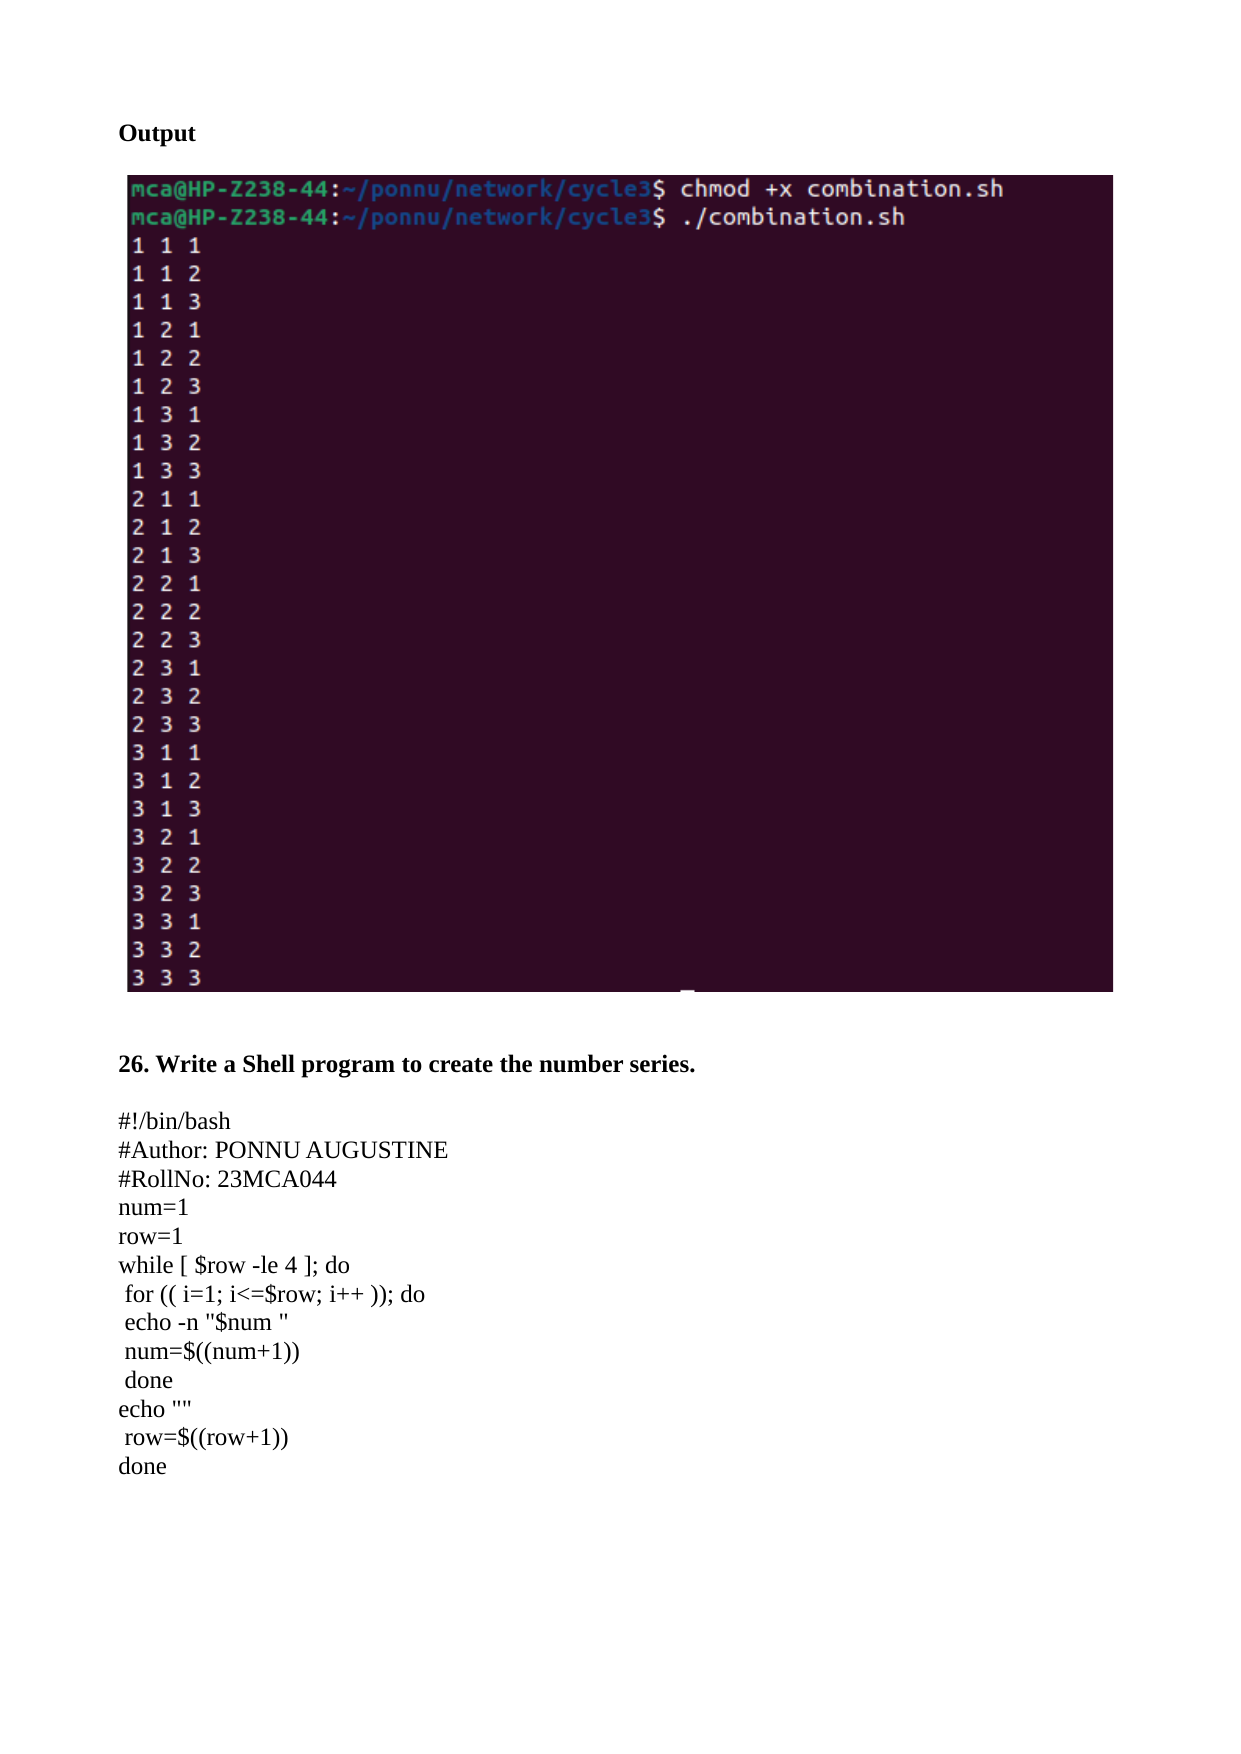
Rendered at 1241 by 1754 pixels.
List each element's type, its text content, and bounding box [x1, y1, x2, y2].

text num=$((num+1)) [118, 1336, 1122, 1365]
text done [118, 1365, 1122, 1394]
text #!/bin/bash [118, 1106, 1122, 1135]
text done [118, 1451, 1122, 1480]
text echo -n "$num " [118, 1307, 1122, 1336]
text while [ $row -le 4 ]; do [118, 1250, 1122, 1279]
text row=1 [118, 1221, 1122, 1250]
text echo "" [118, 1394, 1122, 1422]
text Output [118, 118, 1122, 147]
picture [127, 175, 1114, 992]
text for (( i=1; i<=$row; i++ )); do [118, 1279, 1122, 1307]
text #RollNo: 23MCA044 [118, 1164, 1122, 1192]
text num=1 [118, 1192, 1122, 1221]
text 26. Write a Shell program to create the number series. [118, 1049, 1122, 1077]
text row=$((row+1)) [118, 1422, 1122, 1451]
text #Author: PONNU AUGUSTINE [118, 1135, 1122, 1164]
